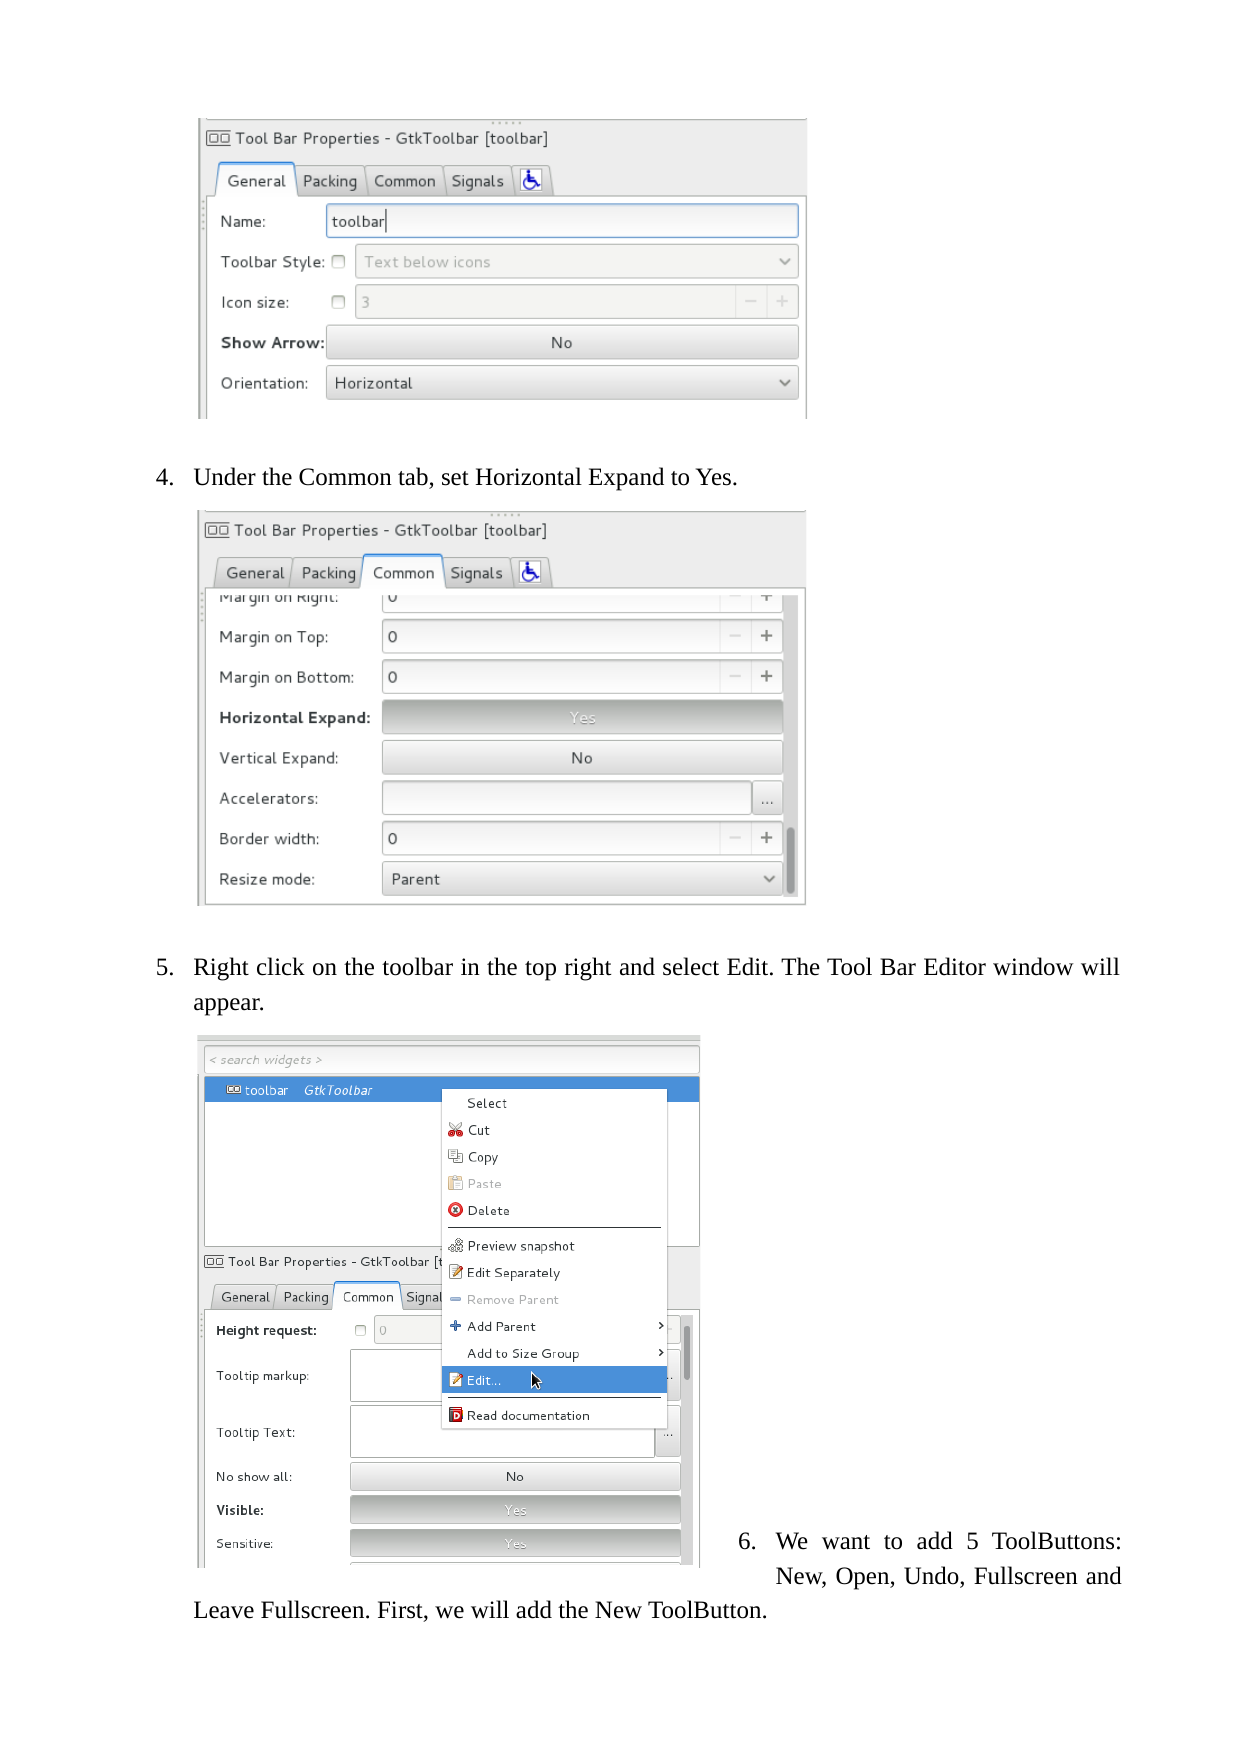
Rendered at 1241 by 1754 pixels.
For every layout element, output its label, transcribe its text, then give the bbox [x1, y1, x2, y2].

list Right click on the toolbar in the top right and select Edit. The Tool Bar Editor window will appear. [156, 952, 1122, 1015]
picture [197, 1035, 701, 1568]
picture [197, 510, 807, 906]
list Under the Common tab, set Horizontal Expand to Yes. [156, 462, 1122, 490]
list We want to add 5 ToolButtons: New, Open, Undo, Fullscreen and Leave Fullscreen. First, we will add the New ToolButton. [156, 1526, 1122, 1624]
picture [196, 118, 808, 419]
